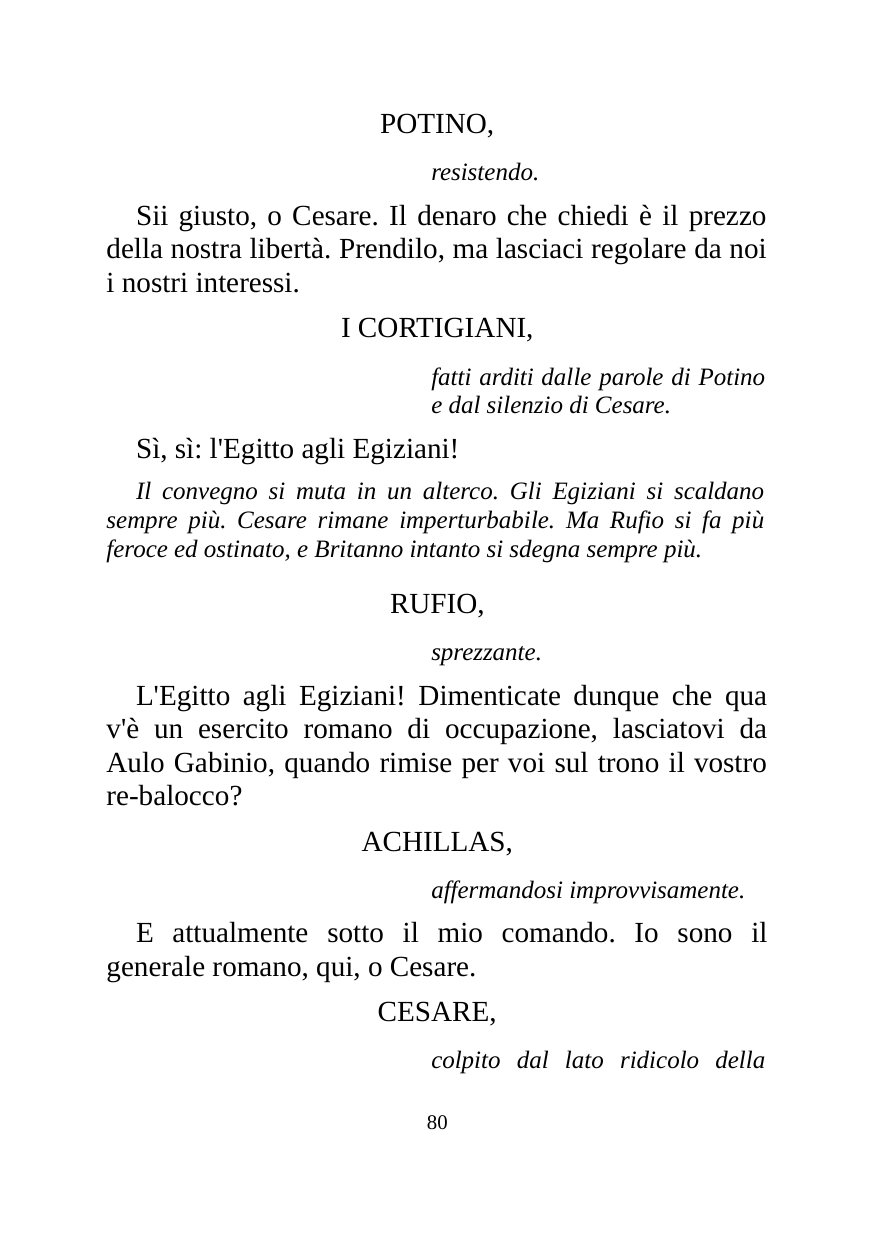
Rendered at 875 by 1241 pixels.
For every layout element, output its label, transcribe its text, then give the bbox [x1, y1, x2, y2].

text CESARE, [106, 994, 768, 1028]
text resistendo. [431, 157, 768, 186]
text ACHILLAS, [106, 824, 768, 857]
text Sii giusto, o Cesare. Il denaro che chiedi è il prezzo della nostra libertà. Prendilo, ma lasciaci regolare da noi i nostri interessi. [106, 198, 768, 299]
text Il convegno si muta in un alterco. Gli Egiziani si scaldano sempre più. Cesare rimane imperturbabile. Ma Rufio si fa più feroce ed ostinato, e Britanno intanto si sdegna sempre più. [106, 476, 768, 562]
text colpito dal lato ridicolo della [431, 1046, 768, 1074]
text L'Egitto agli Egiziani! Dimenticate dunque che qua v'è un esercito romano di occupazione, lasciatovi da Aulo Gabinio, quando rimise per voi sul trono il vostro re-balocco? [106, 678, 768, 812]
text POTINO, [106, 106, 768, 140]
text affermandosi improvvisamente. [431, 875, 768, 904]
text sprezzante. [431, 637, 768, 666]
text E attualmente sotto il mio comando. Io sono il generale romano, qui, o Cesare. [106, 916, 768, 983]
text I CORTIGIANI, [106, 310, 768, 344]
text fatti arditi dalle parole di Potino e dal silenzio di Cesare. [431, 362, 768, 419]
text RUFIO, [106, 586, 768, 619]
text Sì, sì: l'Egitto agli Egiziani! [106, 431, 768, 464]
